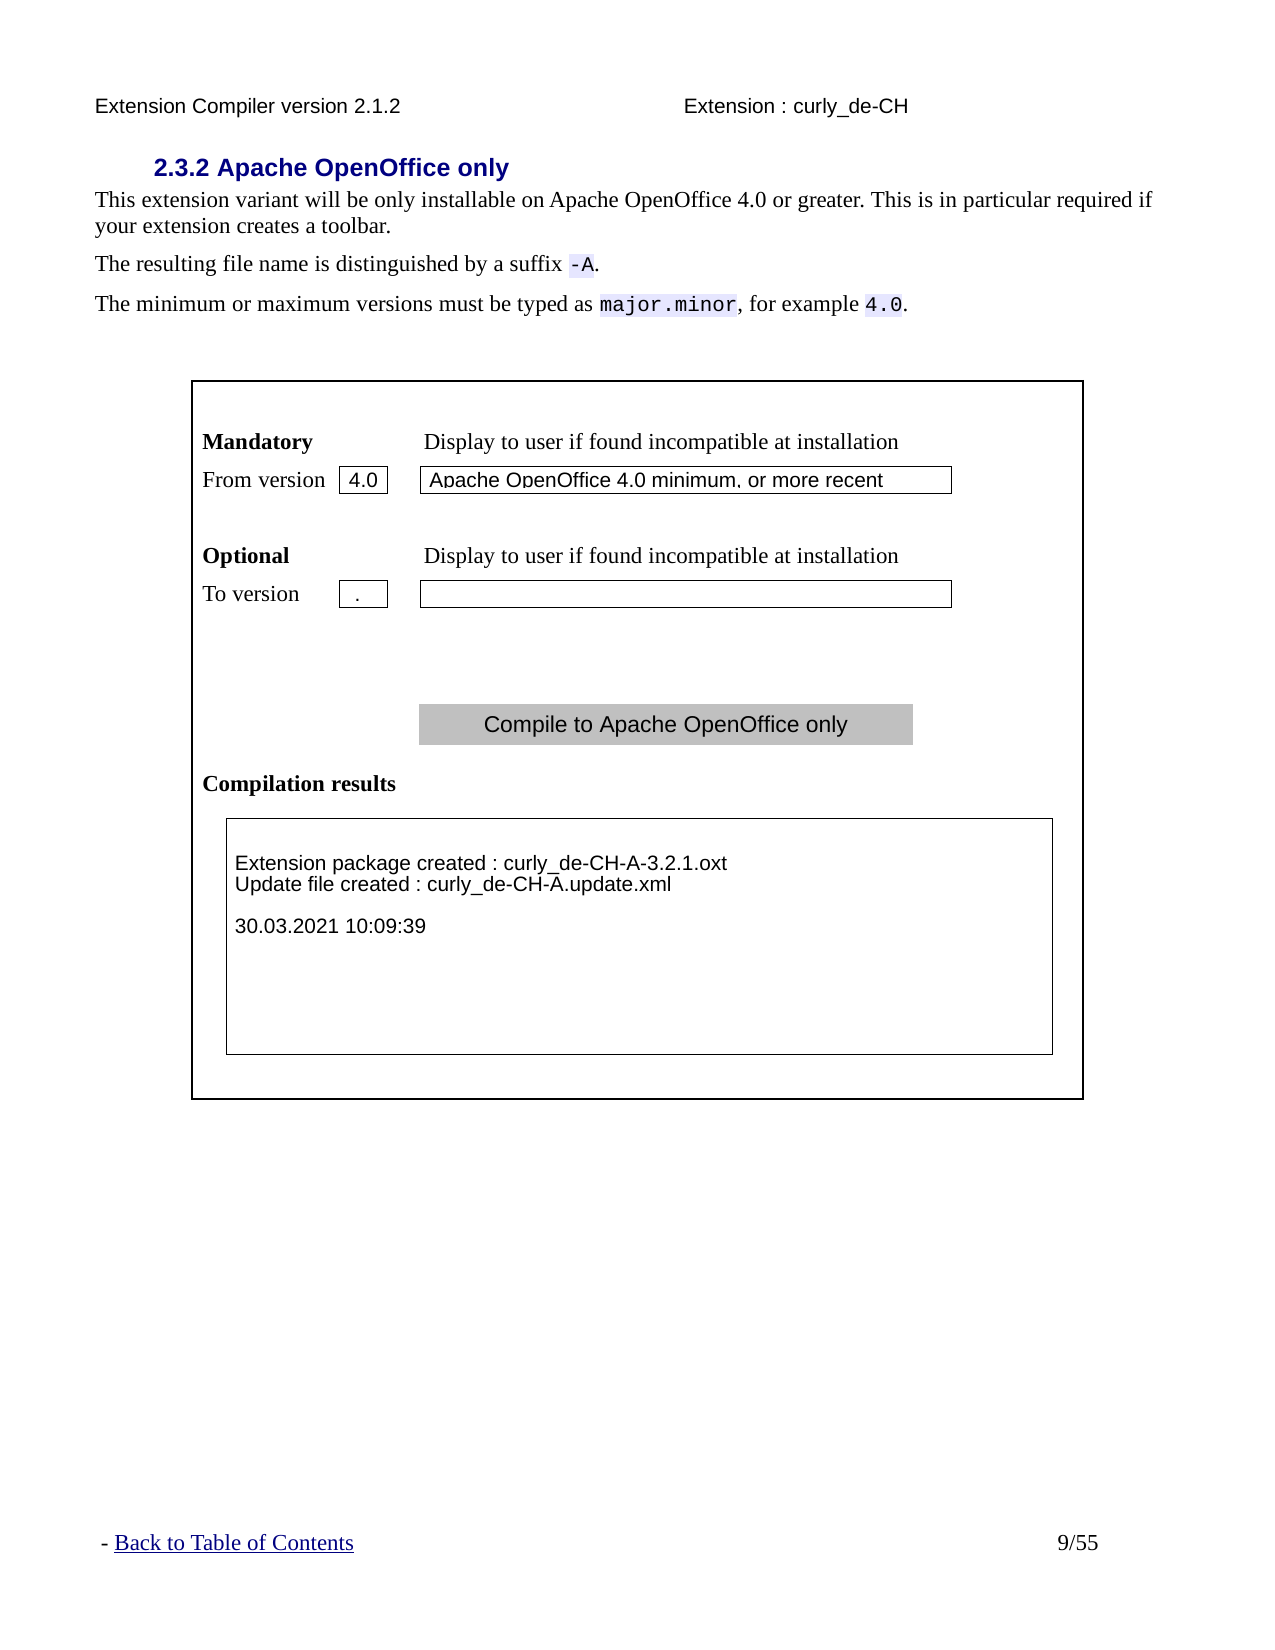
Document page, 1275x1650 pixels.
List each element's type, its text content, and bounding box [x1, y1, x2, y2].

text The resulting file name is distinguished by a suffix -A. [94, 251, 1181, 278]
text [388, 467, 420, 492]
text [952, 581, 1073, 606]
text To version [202, 581, 339, 606]
subtitle Apache OpenOffice only [153, 153, 1181, 181]
text This extension variant will be only installable on Apache OpenOffice 4.0 or greater. This is in particular required if your extension creates a toolbar. [94, 187, 1181, 238]
text Compilation results [202, 771, 1073, 796]
text [952, 467, 1073, 492]
text The minimum or maximum versions must be typed as major.minor, for example 4.0. [94, 290, 1181, 317]
text Optional Display to user if found incompatible at installation [202, 543, 1073, 568]
text Mandatory Display to user if found incompatible at installation [202, 429, 1073, 454]
text From version [202, 467, 339, 492]
text [388, 581, 420, 606]
